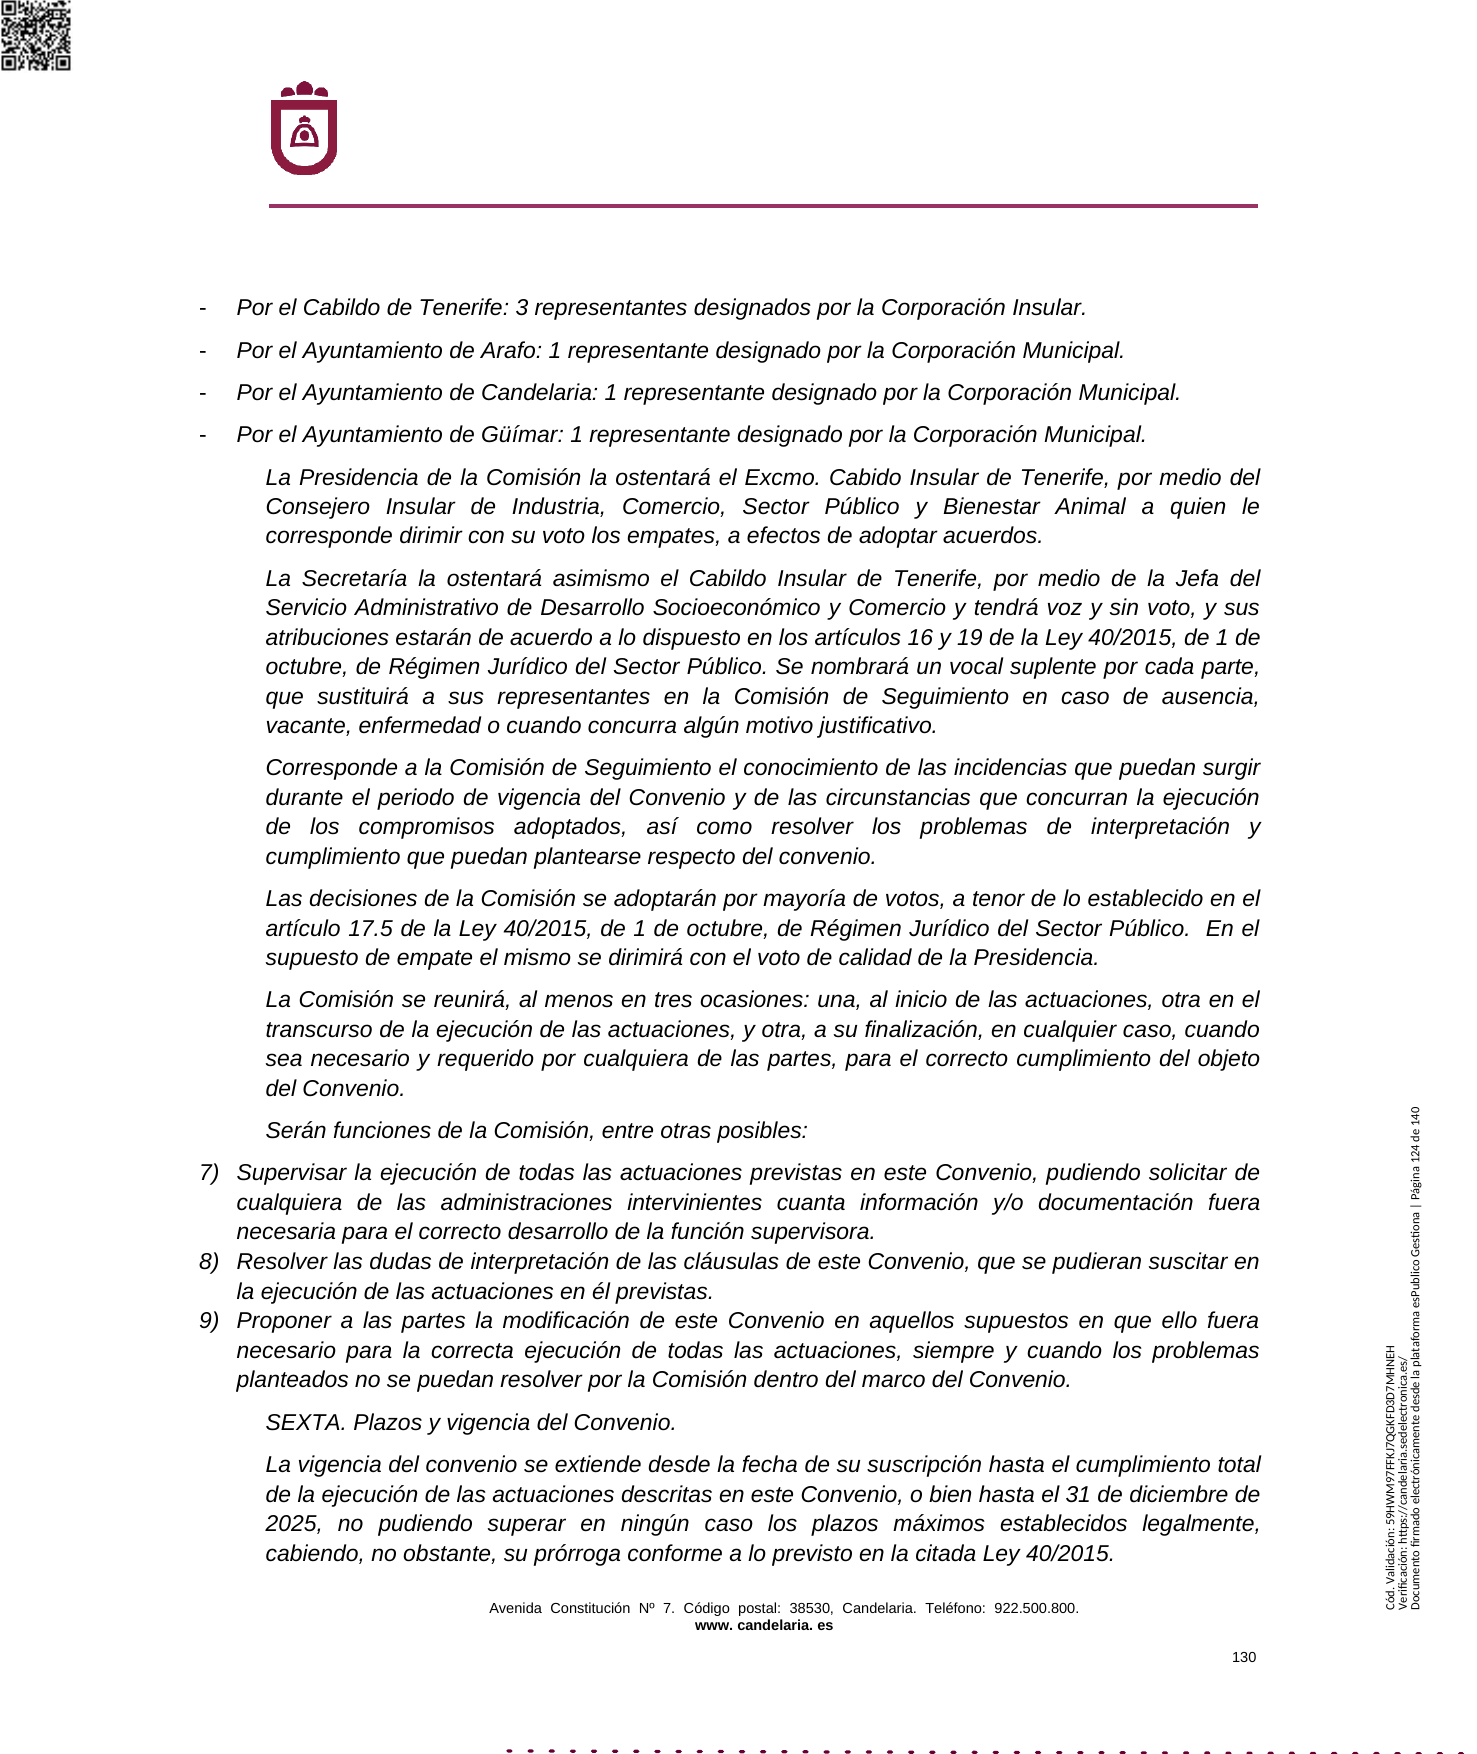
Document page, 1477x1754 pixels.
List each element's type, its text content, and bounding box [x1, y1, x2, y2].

list Por el Ayuntamiento de Candelaria: 1 representante designado por la Corporación Municipal. [199, 379, 1263, 405]
text La Comisión se reunirá, al menos en tres ocasiones: una, al inicio de las actuaciones, otra en el transcurso de la ejecución de las actuaciones, y otra, a su finalización, en cualquier caso, cuando sea necesario y requerido por cualquiera de las partes, para el correcto cumplimiento del objeto del Convenio. [265, 986, 1263, 1101]
list Por el Ayuntamiento de Güímar: 1 representante designado por la Corporación Municipal. [199, 421, 1263, 447]
list Supervisar la ejecución de todas las actuaciones previstas en este Convenio, pudiendo solicitar de cualquiera de las administraciones intervinientes cuanta información y/o documentación fuera necesaria para el correcto desarrollo de la función supervisora. [199, 1159, 1263, 1245]
text Serán funciones de la Comisión, entre otras posibles: [265, 1117, 1263, 1143]
list Resolver las dudas de interpretación de las cláusulas de este Convenio, que se pudieran suscitar en la ejecución de las actuaciones en él previstas. [199, 1248, 1263, 1304]
list Por el Cabildo de Tenerife: 3 representantes designados por la Corporación Insular. [199, 294, 1263, 321]
text La Secretaría la ostentará asimismo el Cabildo Insular de Tenerife, por medio de la Jefa del Servicio Administrativo de Desarrollo Socioeconómico y Comercio y tendrá voz y sin voto, y sus atribuciones estarán de acuerdo a lo dispuesto en los artículos 16 y 19 de la Ley 40/2015, de 1 de octubre, de Régimen Jurídico del Sector Público. Se nombrará un vocal suplente por cada parte, que sustituirá a sus representantes en la Comisión de Seguimiento en caso de ausencia, vacante, enfermedad o cuando concurra algún motivo justificativo. [265, 565, 1263, 738]
text SEXTA. Plazos y vigencia del Convenio. [265, 1409, 1263, 1435]
text La Presidencia de la Comisión la ostentará el Excmo. Cabido Insular de Tenerife, por medio del Consejero Insular de Industria, Comercio, Sector Público y Bienestar Animal a quien le corresponde dirimir con su voto los empates, a efectos de adoptar acuerdos. [265, 463, 1263, 549]
text Corresponde a la Comisión de Seguimiento el conocimiento de las incidencias que puedan surgir durante el periodo de vigencia del Convenio y de las circunstancias que concurran la ejecución de los compromisos adoptados, así como resolver los problemas de interpretación y cumplimiento que puedan plantearse respecto del convenio. [265, 754, 1263, 869]
text Las decisiones de la Comisión se adoptarán por mayoría de votos, a tenor de lo establecido en el artículo 17.5 de la Ley 40/2015, de 1 de octubre, de Régimen Jurídico del Sector Público. En el supuesto de empate el mismo se dirimirá con el voto de calidad de la Presidencia. [265, 885, 1263, 970]
list Por el Ayuntamiento de Arafo: 1 representante designado por la Corporación Municipal. [199, 337, 1263, 363]
text La vigencia del convenio se extiende desde la fecha de su suscripción hasta el cumplimiento total de la ejecución de las actuaciones descritas en este Convenio, o bien hasta el 31 de diciembre de 2025, no pudiendo superar en ningún caso los plazos máximos establecidos legalmente, cabiendo, no obstante, su prórroga conforme a lo previsto en la citada Ley 40/2015. [265, 1451, 1263, 1566]
list Proponer a las partes la modificación de este Convenio en aquellos supuestos en que ello fuera necesario para la correcta ejecución de todas las actuaciones, siempre y cuando los problemas planteados no se puedan resolver por la Comisión dentro del marco del Convenio. [199, 1307, 1263, 1393]
